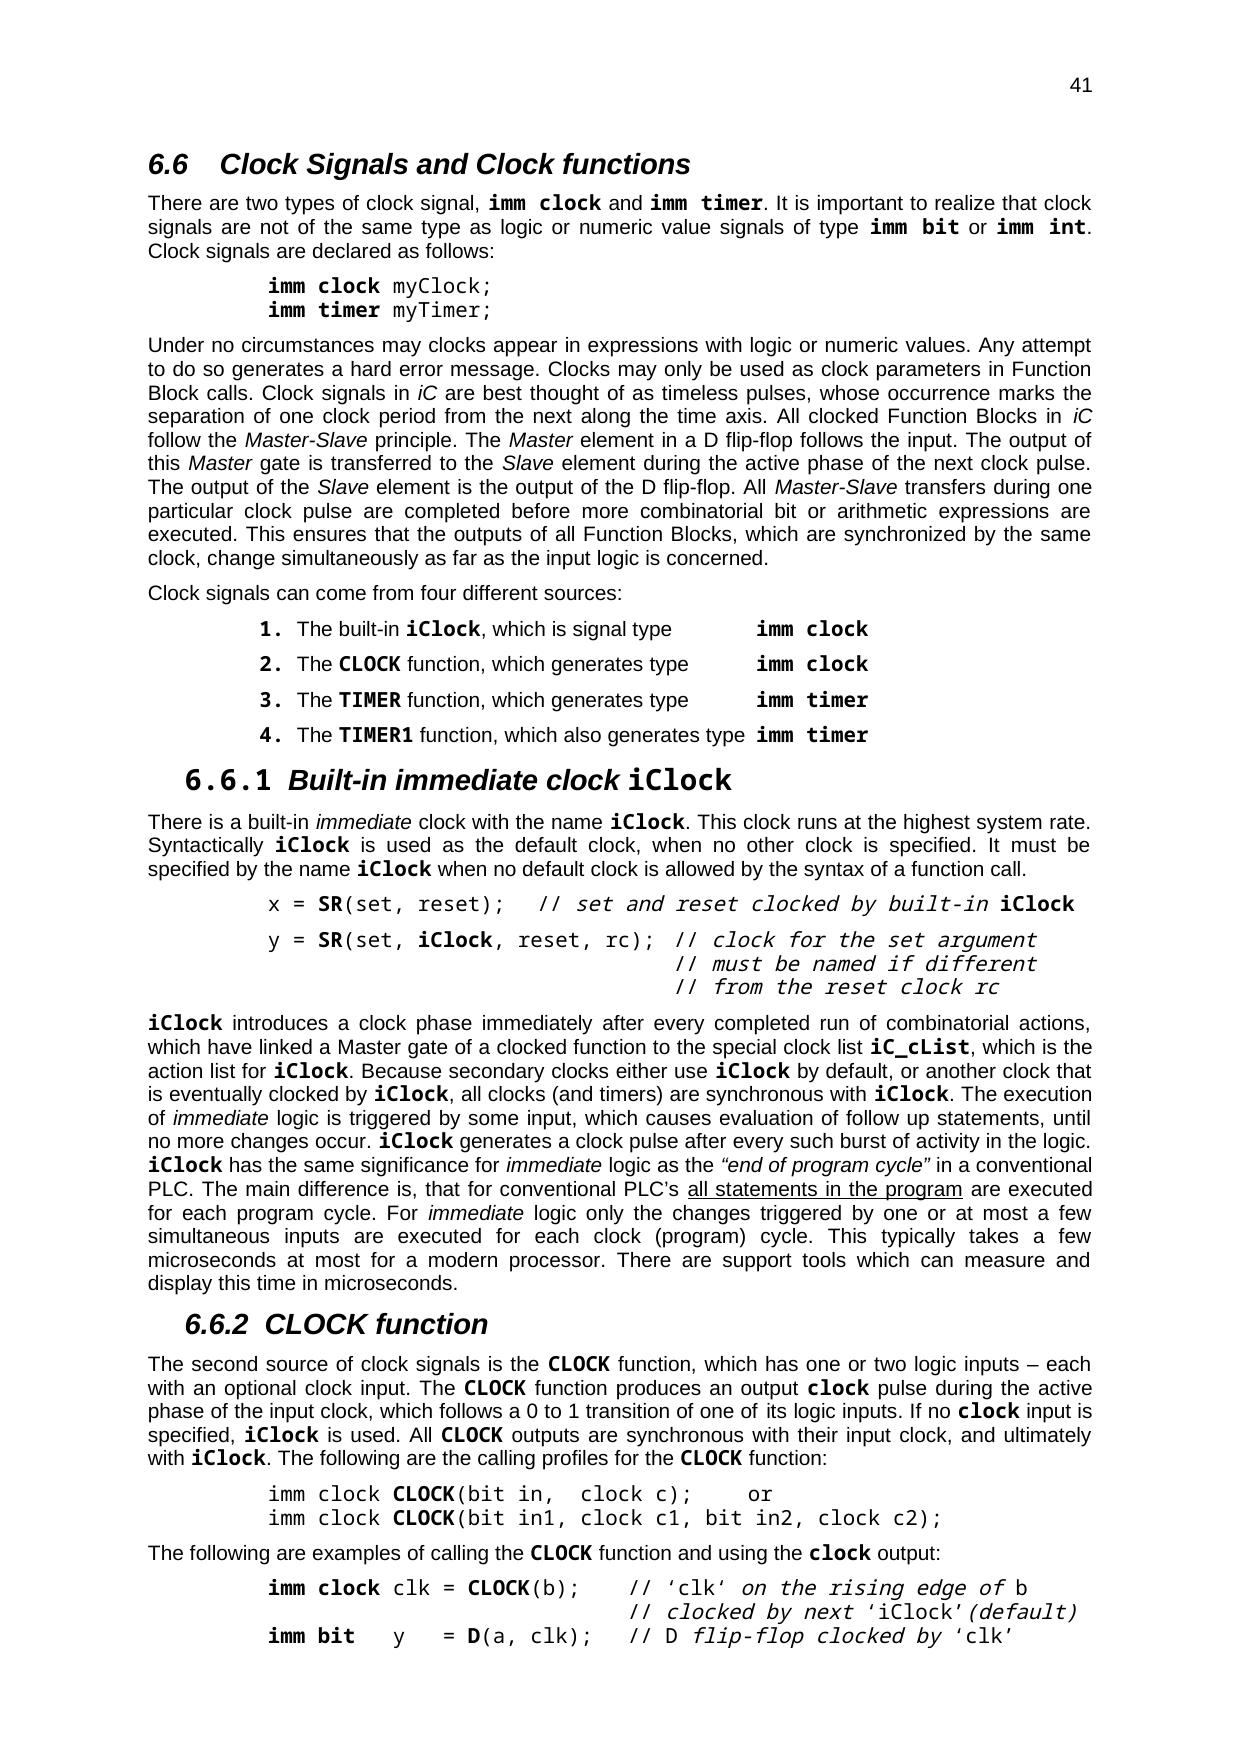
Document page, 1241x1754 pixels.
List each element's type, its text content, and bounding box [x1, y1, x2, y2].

text The following are examples of calling the CLOCK function and using the clock output: [148, 1541, 1092, 1565]
list The built-in iClock, which is signal type imm clock [259, 617, 1092, 641]
text y = SR(set, iClock, reset, rc); // clock for the set argument // must be named if different // from the reset clock rc [268, 928, 1092, 999]
subtitle Clock Signals and Clock functions [148, 148, 1092, 180]
text imm clock clk = CLOCK(b); // ‘clk‘ on the rising edge of b // clocked by next ‘iClock’(default) imm bit y = D(a, clk); // D flip-flop clocked by ‘clk’ [268, 1577, 1092, 1648]
subtitle CLOCK function [184, 1308, 1092, 1341]
list The TIMER function, which generates type imm timer [259, 688, 1092, 712]
list The CLOCK function, which generates type imm clock [259, 653, 1092, 676]
text There is a built-in immediate clock with the name iClock. This clock runs at the highest system rate. Syntactically iClock is used as the default clock, when no other clock is specified. It must be specified by the name iClock when no default clock is allowed by the syntax of a function call. [148, 810, 1092, 881]
text The second source of clock signals is the CLOCK function, which has one or two logic inputs – each with an optional clock input. The CLOCK function produces an output clock pulse during the active phase of the input clock, which follows a 0 to 1 transition of one of its logic inputs. If no clock input is specified, iClock is used. All CLOCK outputs are synchronous with their input clock, and ultimately with iClock. The following are the calling profiles for the CLOCK function: [148, 1352, 1092, 1471]
subtitle Built-in immediate clock iClock [184, 759, 1092, 798]
text imm clock CLOCK(bit in, clock c); or imm clock CLOCK(bit in1, clock c1, bit in2, clock c2); [268, 1482, 1092, 1530]
text There are two types of clock signal, imm clock and imm timer. It is important to realize that clock signals are not of the same type as logic or numeric value signals of type imm bit or imm int. Clock signals are declared as follows: [148, 192, 1092, 263]
text imm clock myClock; imm timer myTimer; [268, 275, 1092, 322]
text Clock signals can come from four different sources: [148, 582, 1092, 606]
text x = SR(set, reset); // set and reset clocked by built-in iClock [268, 893, 1092, 917]
list The TIMER1 function, which also generates type imm timer [259, 724, 1092, 747]
text Under no circumstances may clocks appear in expressions with logic or numeric values. Any attempt to do so generates a hard error message. Clocks may only be used as clock parameters in Function Block calls. Clock signals in iC are best thought of as timeless pulses, whose occurrence marks the separation of one clock period from the next along the time axis. All clocked Function Blocks in iC follow the Master-Slave principle. The Master element in a D flip-flop follows the input. The output of this Master gate is transferred to the Slave element during the active phase of the next clock pulse. The output of the Slave element is the output of the D flip-flop. All Master-Slave transfers during one particular clock pulse are completed before more combinatorial bit or arithmetic expressions are executed. This ensures that the outputs of all Function Blocks, which are synchronized by the same clock, change simultaneously as far as the input logic is concerned. [148, 334, 1092, 570]
text iClock introduces a clock phase immediately after every completed run of combinatorial actions, which have linked a Master gate of a clocked function to the special clock list iC_cList, which is the action list for iClock. Because secondary clocks either use iClock by default, or another clock that is eventually clocked by iClock, all clocks (and timers) are synchronous with iClock. The execution of immediate logic is triggered by some input, which causes evaluation of follow up statements, until no more changes occur. iClock generates a clock pulse after every such burst of activity in the logic. iClock has the same significance for immediate logic as the “end of program cycle” in a conventional PLC. The main difference is, that for conventional PLC’s all statements in the program are executed for each program cycle. For immediate logic only the changes triggered by one or at most a few simultaneous inputs are executed for each clock (program) cycle. This typically takes a few microseconds at most for a modern processor. There are support tools which can measure and display this time in microseconds. [148, 1012, 1092, 1296]
